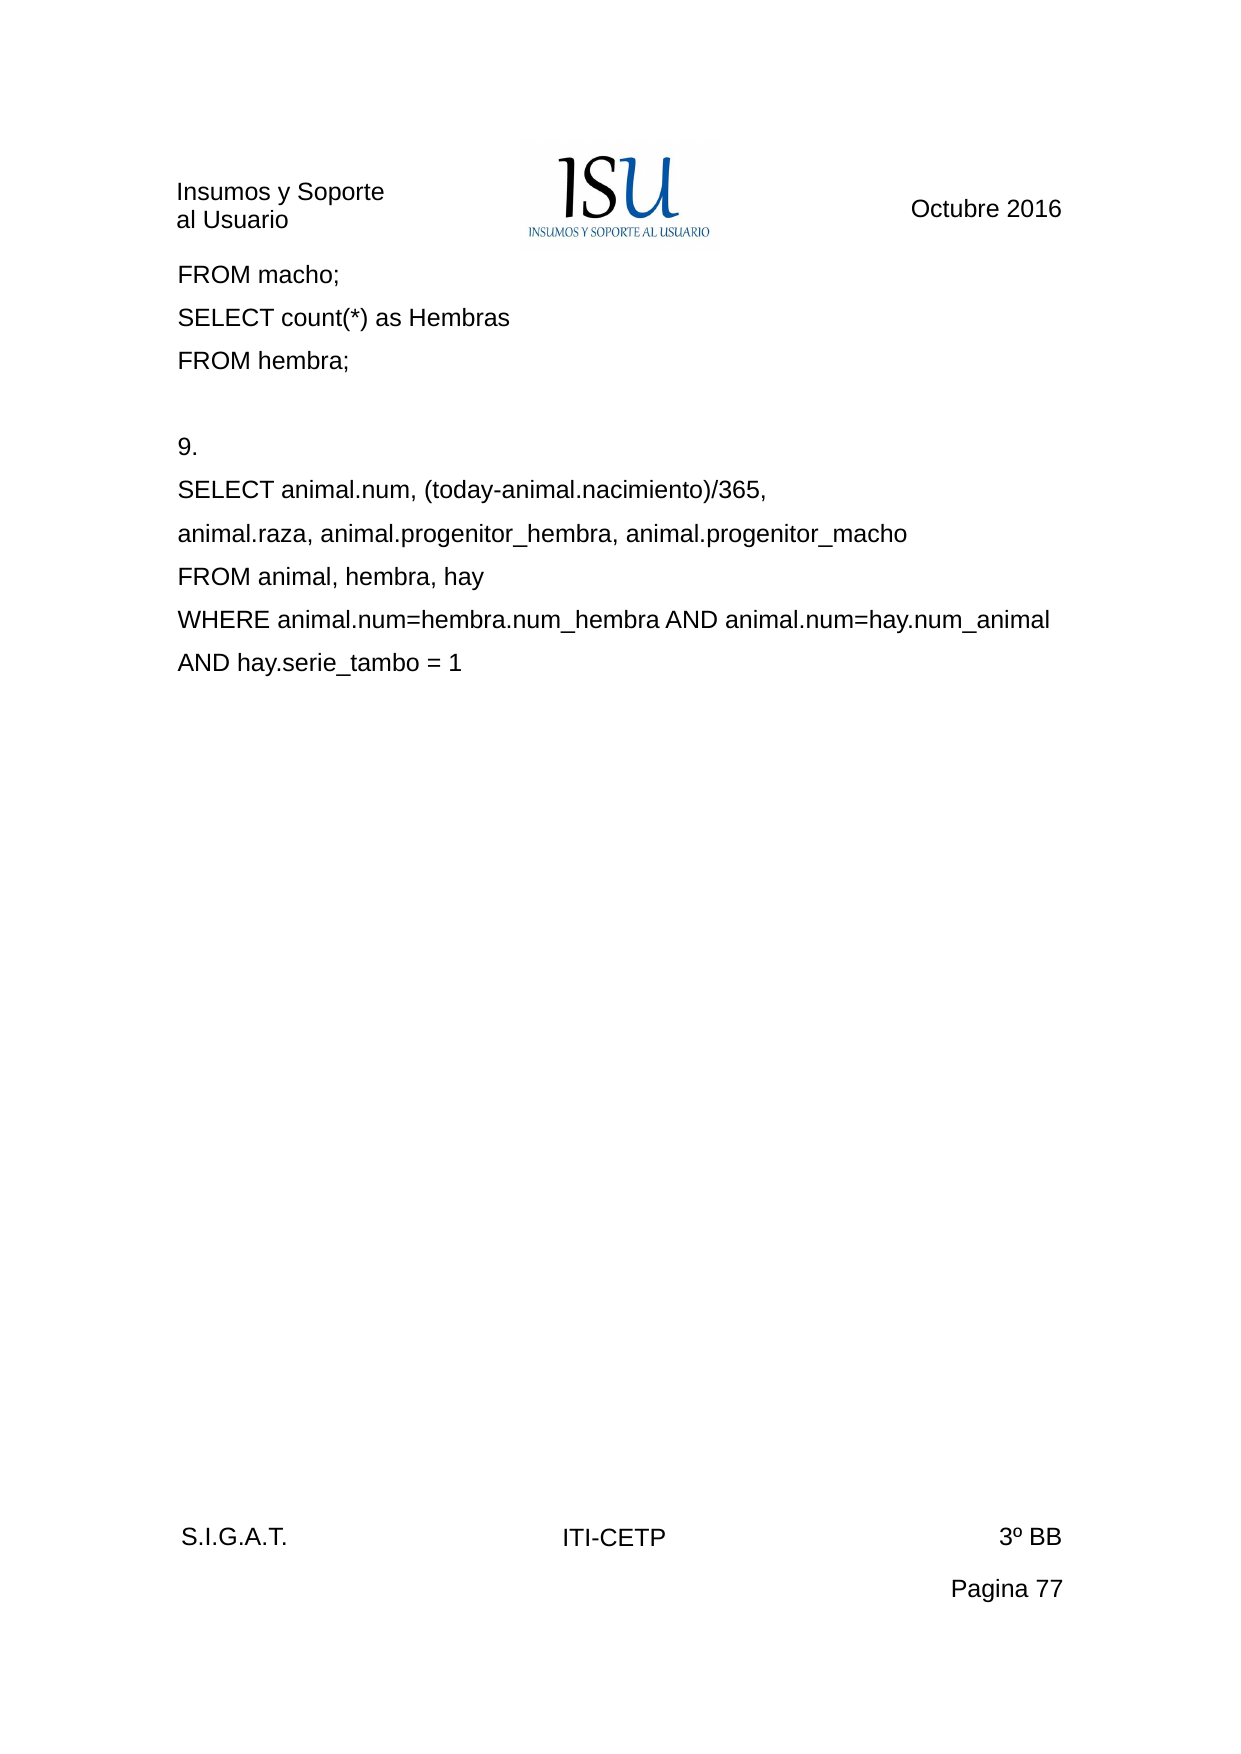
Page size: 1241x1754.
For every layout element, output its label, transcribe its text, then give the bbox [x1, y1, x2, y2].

text FROM animal, hembra, hay [177, 562, 1063, 590]
text FROM macho; [177, 260, 1063, 288]
text SELECT animal.num, (today-animal.nacimiento)/365, [177, 475, 1063, 504]
text FROM hembra; [177, 346, 1063, 375]
text 9. [177, 432, 1063, 461]
picture [517, 138, 723, 252]
text WHERE animal.num=hembra.num_hembra AND animal.num=hay.num_animal AND hay.serie_tambo = 1 [177, 605, 1063, 677]
text SELECT count(*) as Hembras [177, 303, 1063, 332]
text animal.raza, animal.progenitor_hembra, animal.progenitor_macho [177, 518, 1063, 547]
